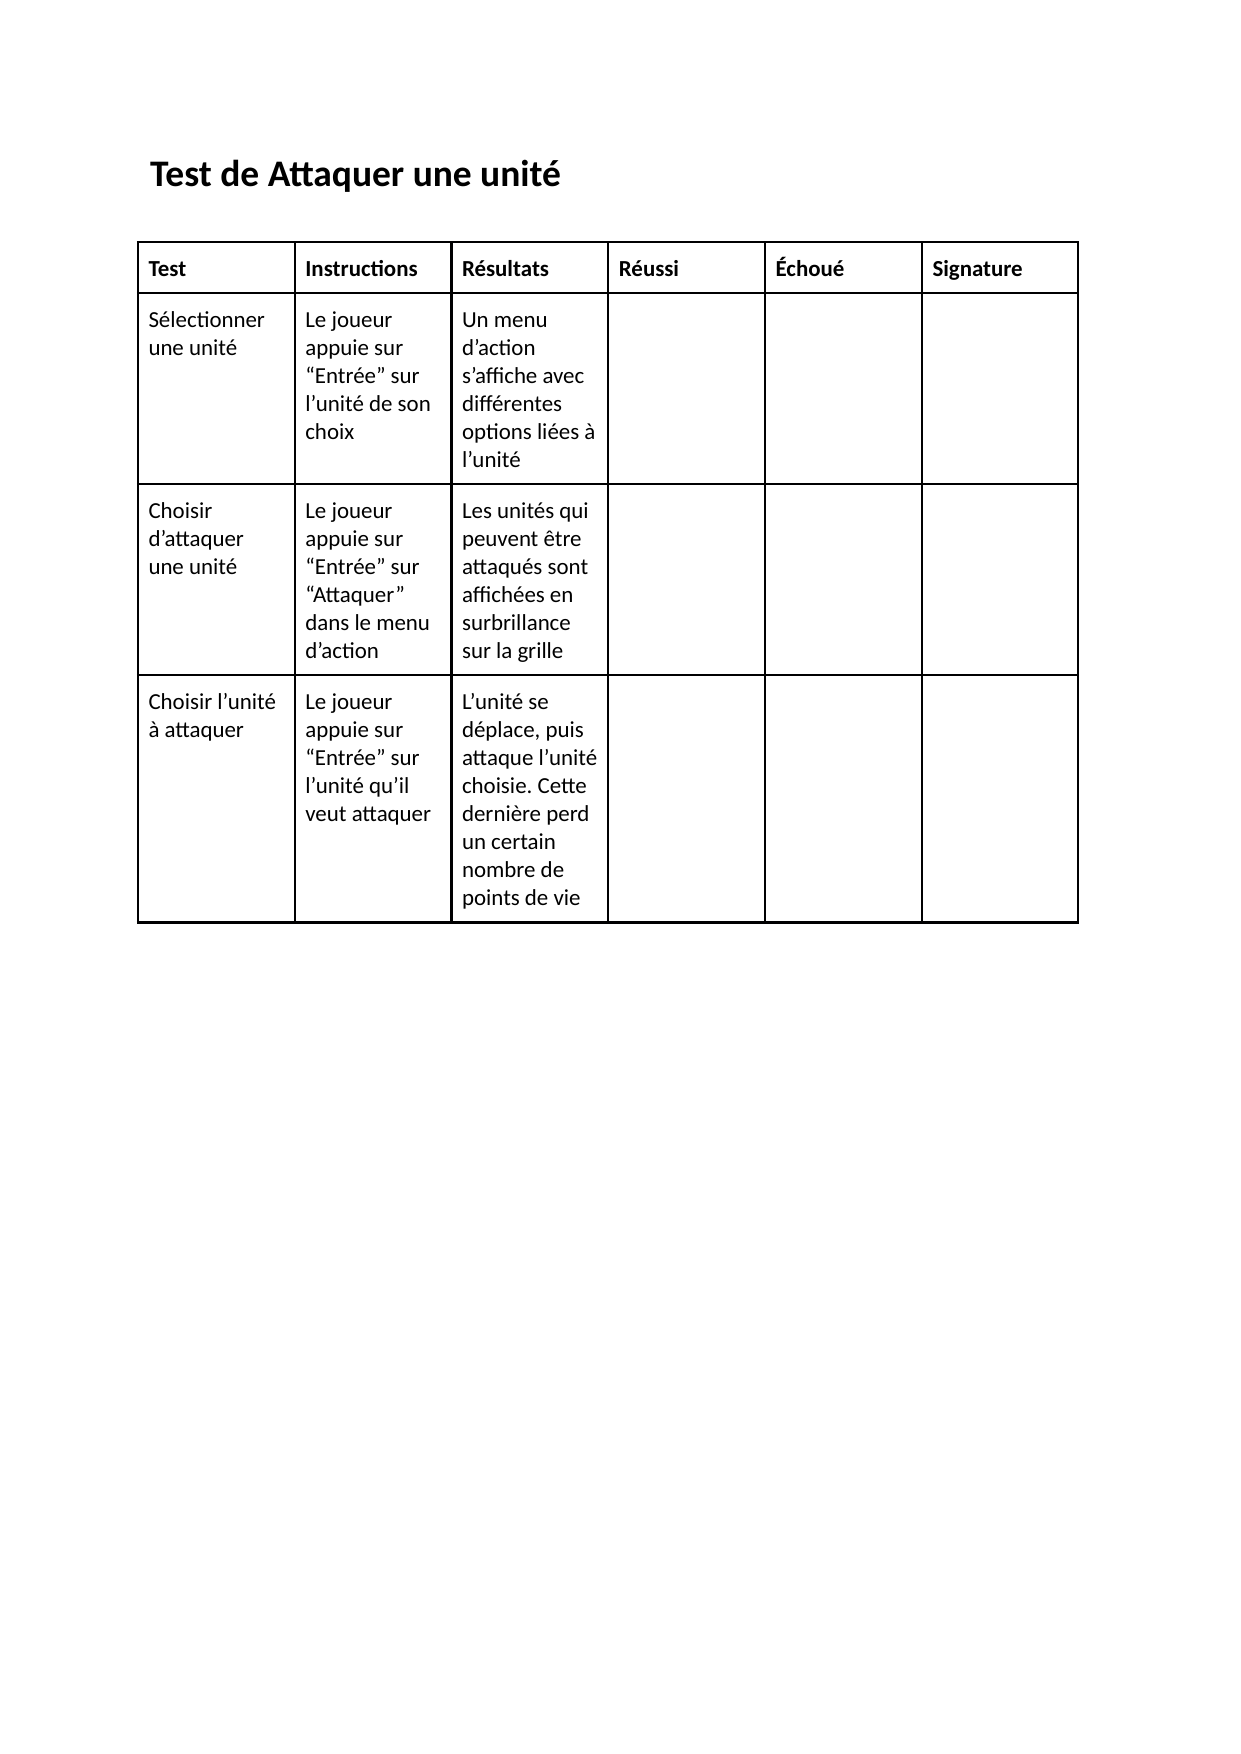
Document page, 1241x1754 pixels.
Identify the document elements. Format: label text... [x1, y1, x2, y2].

table_cell [923, 294, 1077, 483]
table_cell Choisir l’unité à attaquer [139, 676, 294, 921]
table_cell [766, 676, 921, 921]
table_cell [609, 676, 764, 921]
table_header Test [139, 243, 294, 292]
table_cell [766, 294, 921, 483]
table_cell Le joueur appuie sur “Entrée” sur l’unité de son choix [296, 294, 450, 483]
table_cell Choisir d’attaquer une unité [139, 485, 294, 674]
table_cell L’unité se déplace, puis attaque l’unité choisie. Cette dernière perd un certain nombre de points de vie [453, 676, 607, 921]
table_header Réussi [609, 243, 764, 292]
table_cell Sélectionner une unité [139, 294, 294, 483]
table_cell [609, 294, 764, 483]
subtitle Test de Attaquer une unité [150, 150, 1090, 196]
table_cell [923, 676, 1077, 921]
table_header Instructions [296, 243, 450, 292]
table_header Signature [923, 243, 1077, 292]
table_cell Le joueur appuie sur “Entrée” sur “Attaquer” dans le menu d’action [296, 485, 450, 674]
table_cell Les unités qui peuvent être attaqués sont affichées en surbrillance sur la grille [453, 485, 607, 674]
table_cell Un menu d’action s’affiche avec différentes options liées à l’unité [453, 294, 607, 483]
table_header Échoué [766, 243, 921, 292]
table_cell [609, 485, 764, 674]
table_cell [766, 485, 921, 674]
table_header Résultats [453, 243, 607, 292]
table_cell [923, 485, 1077, 674]
table_cell Le joueur appuie sur “Entrée” sur l’unité qu’il veut attaquer [296, 676, 450, 921]
